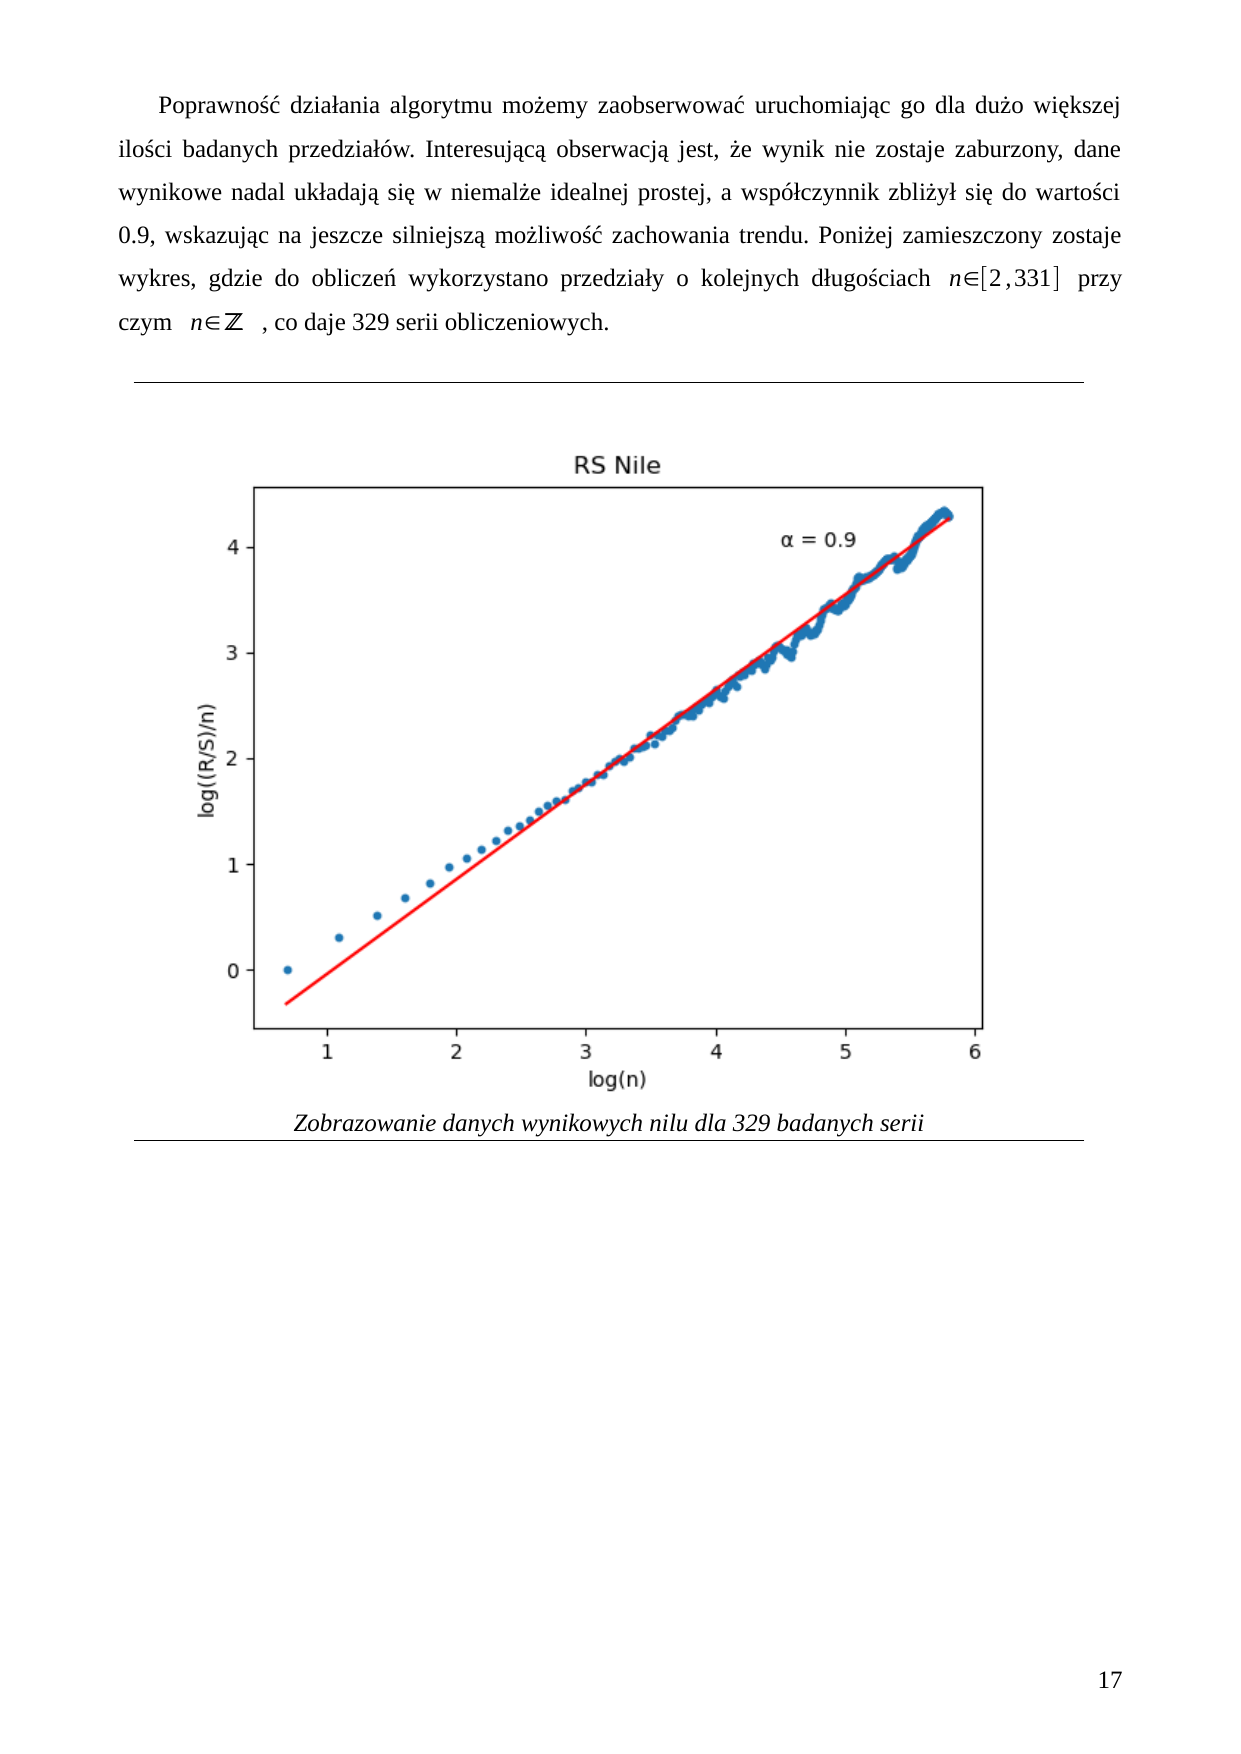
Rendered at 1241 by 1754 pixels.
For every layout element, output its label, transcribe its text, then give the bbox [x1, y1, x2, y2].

text Zobrazowanie danych wynikowych nilu dla 329 badanych serii [133, 1106, 1081, 1137]
picture [136, 402, 1076, 1106]
text Poprawność działania algorytmu możemy zaobserwować uruchomiając go dla dużo większej ilości badanych przedziałów. Interesującą obserwacją jest, że wynik nie zostaje zaburzony, dane wynikowe nadal układają się w niemalże idealnej prostej, a współczynnik zbliżył się do wartości 0.9, wskazując na jeszcze silniejszą możliwość zachowania trendu. Poniżej zamieszczony zostaje wykres, gdzie do obliczeń wykorzystano przedziały o kolejnych długościachprzy czym, co daje 329 serii obliczeniowych. [118, 91, 1122, 336]
